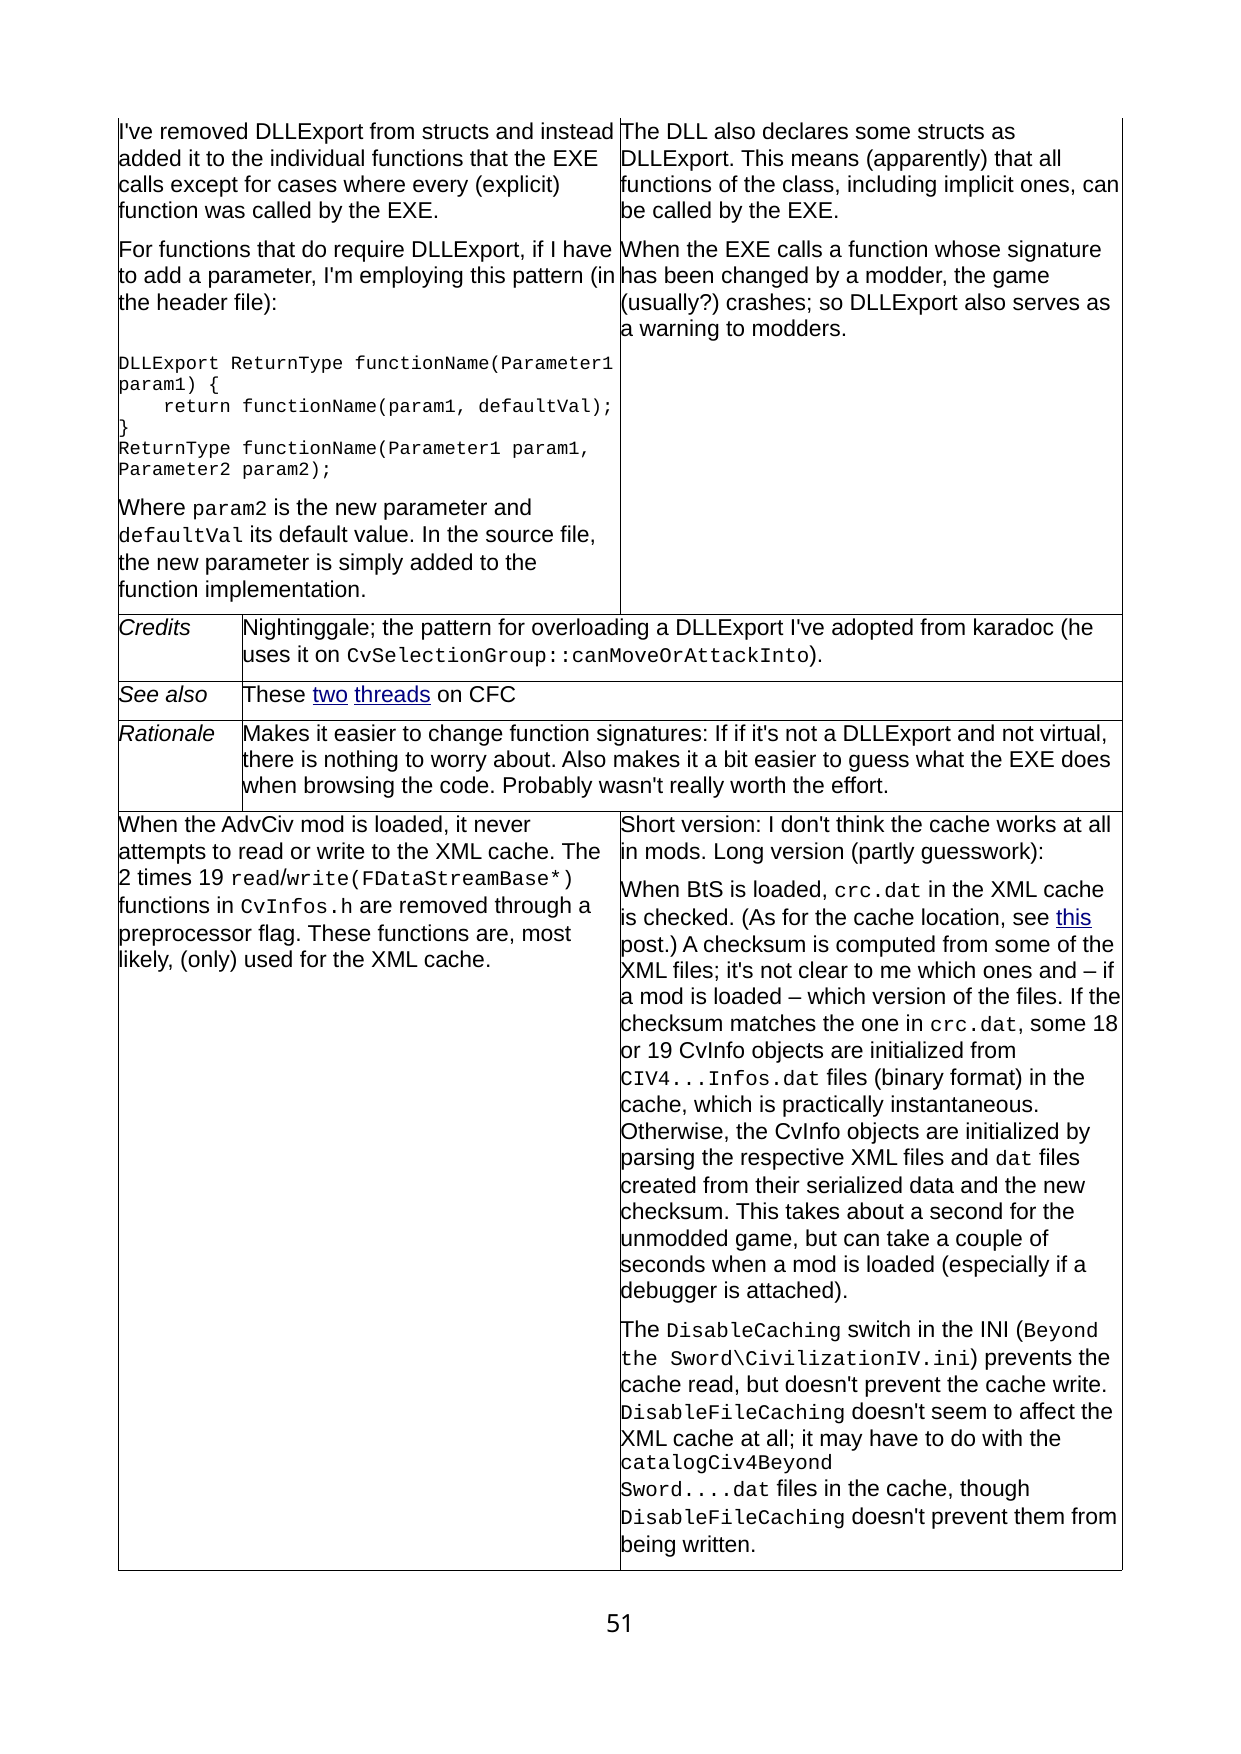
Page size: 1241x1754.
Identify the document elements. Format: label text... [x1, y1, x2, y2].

table_cell [621, 354, 1122, 614]
table_cell The DLL also declares some structs as DLLExport. This means (apparently) that all functions of the class, including implicit ones, can be called by the EXE. When the EXE calls a function whose signature has been changed by a modder, the game (usually?) crashes; so DLLExport also serves as a warning to modders. [621, 118, 1122, 354]
table_cell Makes it easier to change function signatures: If if it's not a DLLExport and not virtual, there is nothing to worry about. Also makes it a bit easier to guess what the EXE does when browsing the code. Probably wasn't really worth the effort. [243, 721, 1122, 811]
table_cell When the AdvCiv mod is loaded, it never attempts to read or write to the XML cache. The 2 times 19 read/write(FDataStreamBase*) functions in CvInfos.h are removed through a preprocessor flag. These functions are, most likely, (only) used for the XML cache. [119, 812, 620, 1569]
table_cell Nightinggale; the pattern for overloading a DLLExport I've adopted from karadoc (he uses it on CvSelectionGroup::canMoveOrAttackInto). [243, 615, 1122, 681]
table_cell Credits [119, 615, 242, 681]
table_cell See also [119, 682, 242, 720]
table_cell I've removed DLLExport from structs and instead added it to the individual functions that the EXE calls except for cases where every (explicit) function was called by the EXE. For functions that do require DLLExport, if I have to add a parameter, I'm employing this pattern (in the header file): [119, 118, 620, 354]
table_cell Short version: I don't think the cache works at all in mods. Long version (partly guesswork): When BtS is loaded, crc.dat in the XML cache is checked. (As for the cache location, see this post.) A checksum is computed from some of the XML files; it's not clear to me which ones and – if a mod is loaded – which version of the files. If the checksum matches the one in crc.dat, some 18 or 19 CvInfo objects are initialized from CIV4...Infos.dat files (binary format) in the cache, which is practically instantaneous. Otherwise, the CvInfo objects are initialized by parsing the respective XML files and dat files created from their serialized data and the new checksum. This takes about a second for the unmodded game, but can take a couple of seconds when a mod is loaded (especially if a debugger is attached). The DisableCaching switch in the INI (Beyond the Sword\CivilizationIV.ini) prevents the cache read, but doesn't prevent the cache write. DisableFileCaching doesn't seem to affect the XML cache at all; it may have to do with the catalogCiv4Beyond Sword....dat files in the cache, though DisableFileCaching doesn't prevent them from being written. [621, 812, 1122, 1569]
table_cell These two threads on CFC [243, 682, 1122, 720]
table_cell Rationale [119, 721, 242, 811]
table_cell DLLExport ReturnType functionName(Parameter1 param1) { return functionName(param1, defaultVal); } ReturnType functionName(Parameter1 param1, Parameter2 param2); Where param2 is the new parameter and defaultVal its default value. In the source file, the new parameter is simply added to the function implementation. [119, 354, 620, 614]
